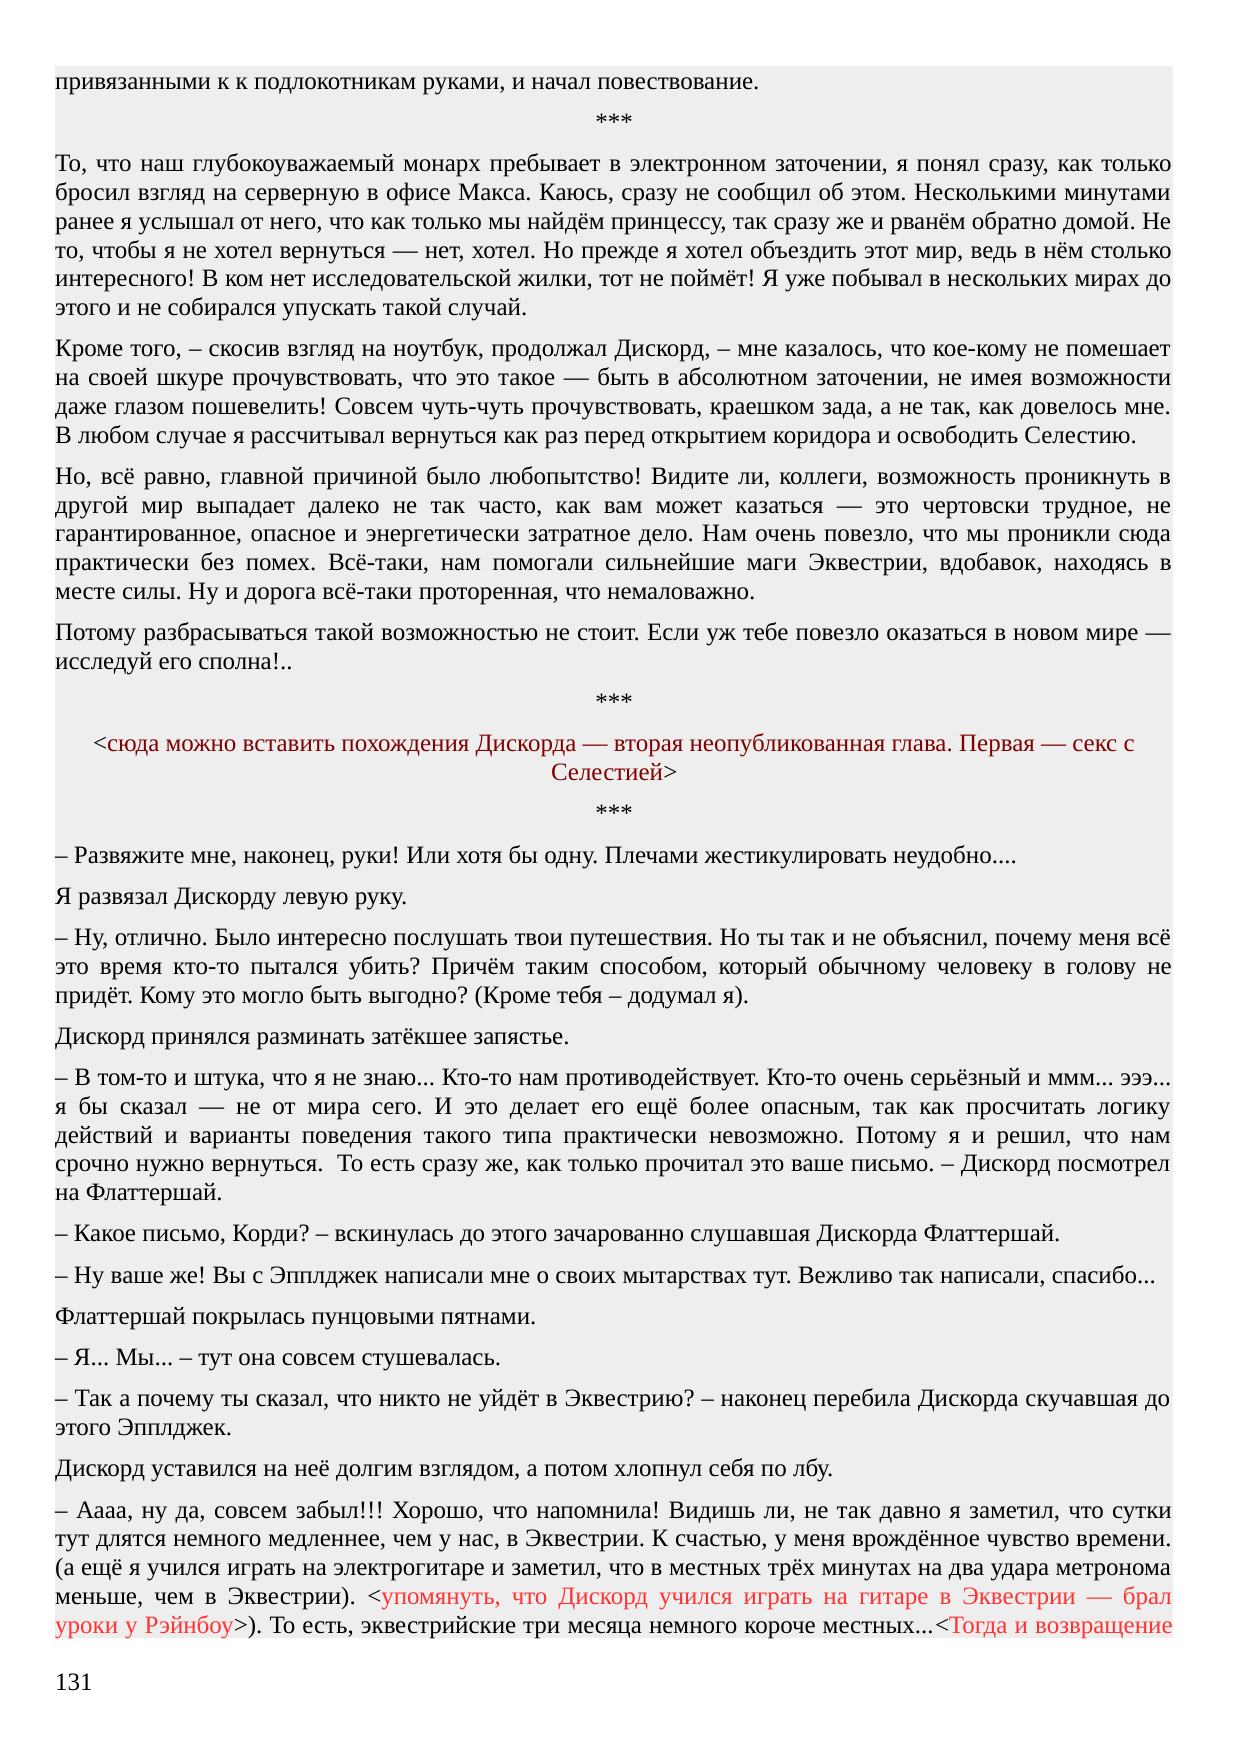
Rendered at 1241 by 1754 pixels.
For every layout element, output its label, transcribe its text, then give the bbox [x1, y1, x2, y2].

text *** [55, 687, 1173, 716]
text Флаттершай покрылась пунцовыми пятнами. [55, 1301, 1173, 1330]
text Потому разбрасываться такой возможностью не стоит. Если уж тебе повезло оказаться в новом мире — исследуй его сполна!.. [55, 617, 1173, 675]
text Но, всё равно, главной причиной было любопытство! Видите ли, коллеги, возможность проникнуть в другой мир выпадает далеко не так часто, как вам может казаться — это чертовски трудное, не гарантированное, опасное и энергетически затратное дело. Нам очень повезло, что мы проникли сюда практически без помех. Всё-таки, нам помогали сильнейшие маги Эквестрии, вдобавок, находясь в месте силы. Ну и дорога всё-таки проторенная, что немаловажно. [55, 461, 1173, 605]
text – Аааа, ну да, совсем забыл!!! Хорошо, что напомнила! Видишь ли, не так давно я заметил, что сутки тут длятся немного медленнее, чем у нас, в Эквестрии. К счастью, у меня врождённое чувство времени. (а ещё я учился играть на электрогитаре и заметил, что в местных трёх минутах на два удара метронома меньше, чем в Эквестрии). <упомянуть, что Дискорд учился играть на гитаре в Эквестрии — брал уроки у Рэйнбоу>). То есть, эквестрийские три месяца немного короче местных...<Тогда и возвращение [55, 1495, 1173, 1638]
text *** [55, 798, 1173, 827]
text Дискорд принялся разминать затёкшее запястье. [55, 1021, 1173, 1050]
text Кроме того, – скосив взгляд на ноутбук, продолжал Дискорд, – мне казалось, что кое-кому не помешает на своей шкуре прочувствовать, что это такое — быть в абсолютном заточении, не имея возможности даже глазом пошевелить! Совсем чуть-чуть прочувствовать, краешком зада, а не так, как довелось мне. В любом случае я рассчитывал вернуться как раз перед открытием коридора и освободить Селестию. [55, 333, 1173, 448]
text привязанными к к подлокотникам руками, и начал повествование. [55, 66, 1173, 95]
text – Я... Мы... – тут она совсем стушевалась. [55, 1342, 1173, 1371]
text – Развяжите мне, наконец, руки! Или хотя бы одну. Плечами жестикулировать неудобно.... [55, 840, 1173, 868]
text <сюда можно вставить похождения Дискорда — вторая неопубликованная глава. Первая — секс с Селестией> [55, 728, 1173, 786]
text Я развязал Дискорду левую руку. [55, 881, 1173, 910]
text *** [55, 107, 1173, 136]
text – Так а почему ты сказал, что никто не уйдёт в Эквестрию? – наконец перебила Дискорда скучавшая до этого Эпплджек. [55, 1383, 1173, 1441]
text – Ну, отлично. Было интересно послушать твои путешествия. Но ты так и не объяснил, почему меня всё это время кто-то пытался убить? Причём таким способом, который обычному человеку в голову не придёт. Кому это могло быть выгодно? (Кроме тебя – додумал я). [55, 922, 1173, 1008]
text – Ну ваше же! Вы с Эпплджек написали мне о своих мытарствах тут. Вежливо так написали, спасибо... [55, 1260, 1173, 1288]
text Дискорд уставился на неё долгим взглядом, а потом хлопнул себя по лбу. [55, 1453, 1173, 1482]
text – Какое письмо, Корди? – вскинулась до этого зачарованно слушавшая Дискорда Флаттершай. [55, 1218, 1173, 1247]
text То, что наш глубокоуважаемый монарх пребывает в электронном заточении, я понял сразу, как только бросил взгляд на серверную в офисе Макса. Каюсь, сразу не сообщил об этом. Несколькими минутами ранее я услышал от него, что как только мы найдём принцессу, так сразу же и рванём обратно домой. Не то, чтобы я не хотел вернуться — нет, хотел. Но прежде я хотел объездить этот мир, ведь в нём столько интересного! В ком нет исследовательской жилки, тот не поймёт! Я уже побывал в нескольких мирах до этого и не собирался упускать такой случай. [55, 148, 1173, 321]
text – В том-то и штука, что я не знаю... Кто-то нам противодействует. Кто-то очень серьёзный и ммм... эээ... я бы сказал — не от мира сего. И это делает его ещё более опасным, так как просчитать логику действий и варианты поведения такого типа практически невозможно. Потому я и решил, что нам срочно нужно вернуться. То есть сразу же, как только прочитал это ваше письмо. – Дискорд посмотрел на Флаттершай. [55, 1062, 1173, 1206]
